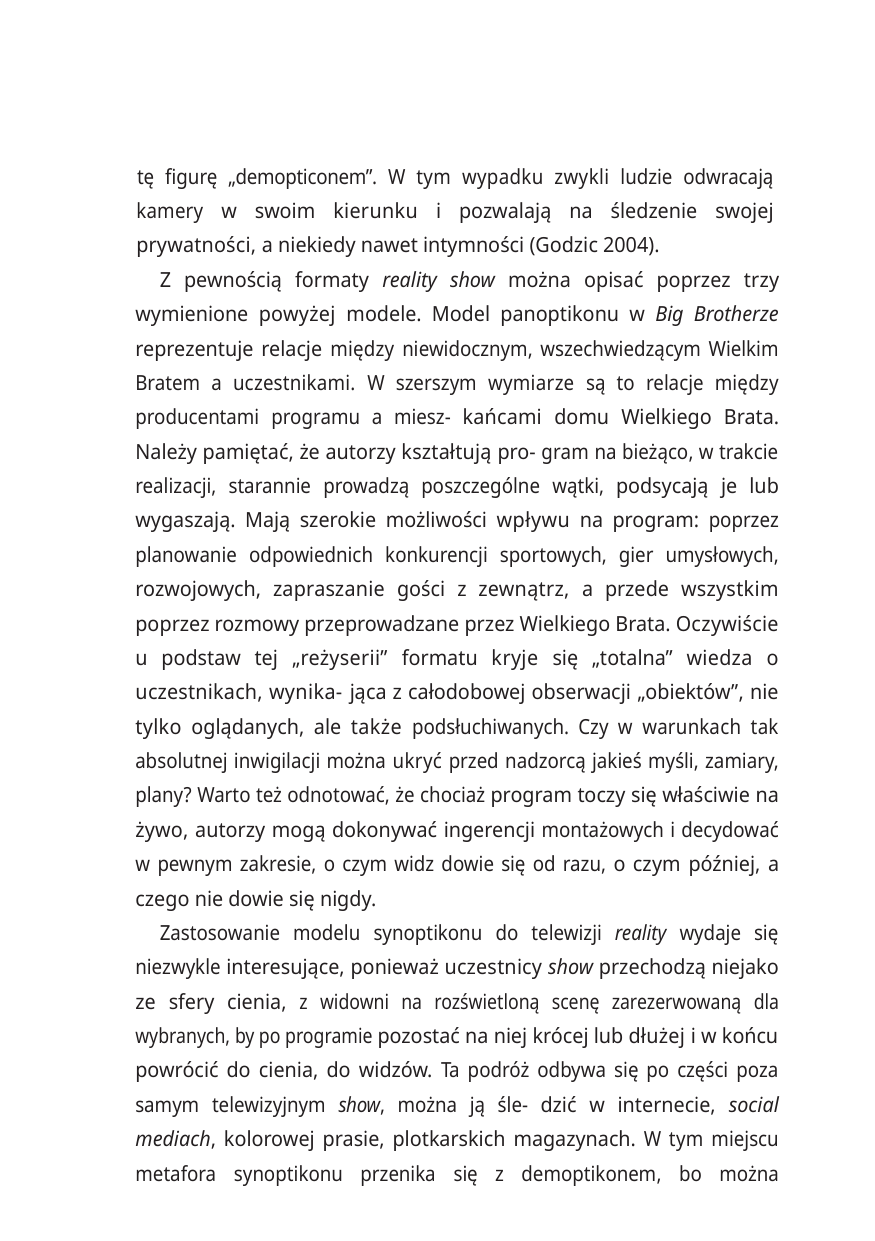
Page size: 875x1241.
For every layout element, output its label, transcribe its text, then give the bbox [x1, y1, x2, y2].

text tę figurę „demopticonem”. W tym wypadku zwykli ludzie odwracają kamery w swoim kierunku i pozwalają na śledzenie swojej prywatności, a niekiedy nawet intymności (Godzic 2004). [136, 162, 774, 259]
text Zastosowanie modelu synoptikonu do telewizji reality wydaje się niezwykle interesujące, ponieważ uczestnicy show przechodzą niejako ze sfery cienia, z widowni na rozświetloną scenę zarezerwowaną dla wybranych, by po programie pozostać na niej krócej lub dłużej i w końcu powrócić do cienia, do widzów. Ta podróż odbywa się po części poza samym telewizyjnym show, można ją śle- dzić w internecie, social mediach, kolorowej prasie, plotkarskich magazynach. W tym miejscu metafora synoptikonu przenika się z demoptikonem, bo można [135, 918, 779, 1187]
text Z pewnością formaty reality show można opisać poprzez trzy wymienione powyżej modele. Model panoptikonu w Big Brotherze reprezentuje relacje między niewidocznym, wszechwiedzącym Wielkim Bratem a uczestnikami. W szerszym wymiarze są to relacje między producentami programu a miesz- kańcami domu Wielkiego Brata. Należy pamiętać, że autorzy kształtują pro- gram na bieżąco, w trakcie realizacji, starannie prowadzą poszczególne wątki, podsycają je lub wygaszają. Mają szerokie możliwości wpływu na program: poprzez planowanie odpowiednich konkurencji sportowych, gier umysłowych, rozwojowych, zapraszanie gości z zewnątrz, a przede wszystkim poprzez rozmowy przeprowadzane przez Wielkiego Brata. Oczywiście u podstaw tej „reżyserii” formatu kryje się „totalna” wiedza o uczestnikach, wynika- jąca z całodobowej obserwacji „obiektów”, nie tylko oglądanych, ale także podsłuchiwanych. Czy w warunkach tak absolutnej inwigilacji można ukryć przed nadzorcą jakieś myśli, zamiary, plany? Warto też odnotować, że chociaż program toczy się właściwie na żywo, autorzy mogą dokonywać ingerencji montażowych i decydować w pewnym zakresie, o czym widz dowie się od razu, o czym później, a czego nie dowie się nigdy. [135, 265, 779, 912]
